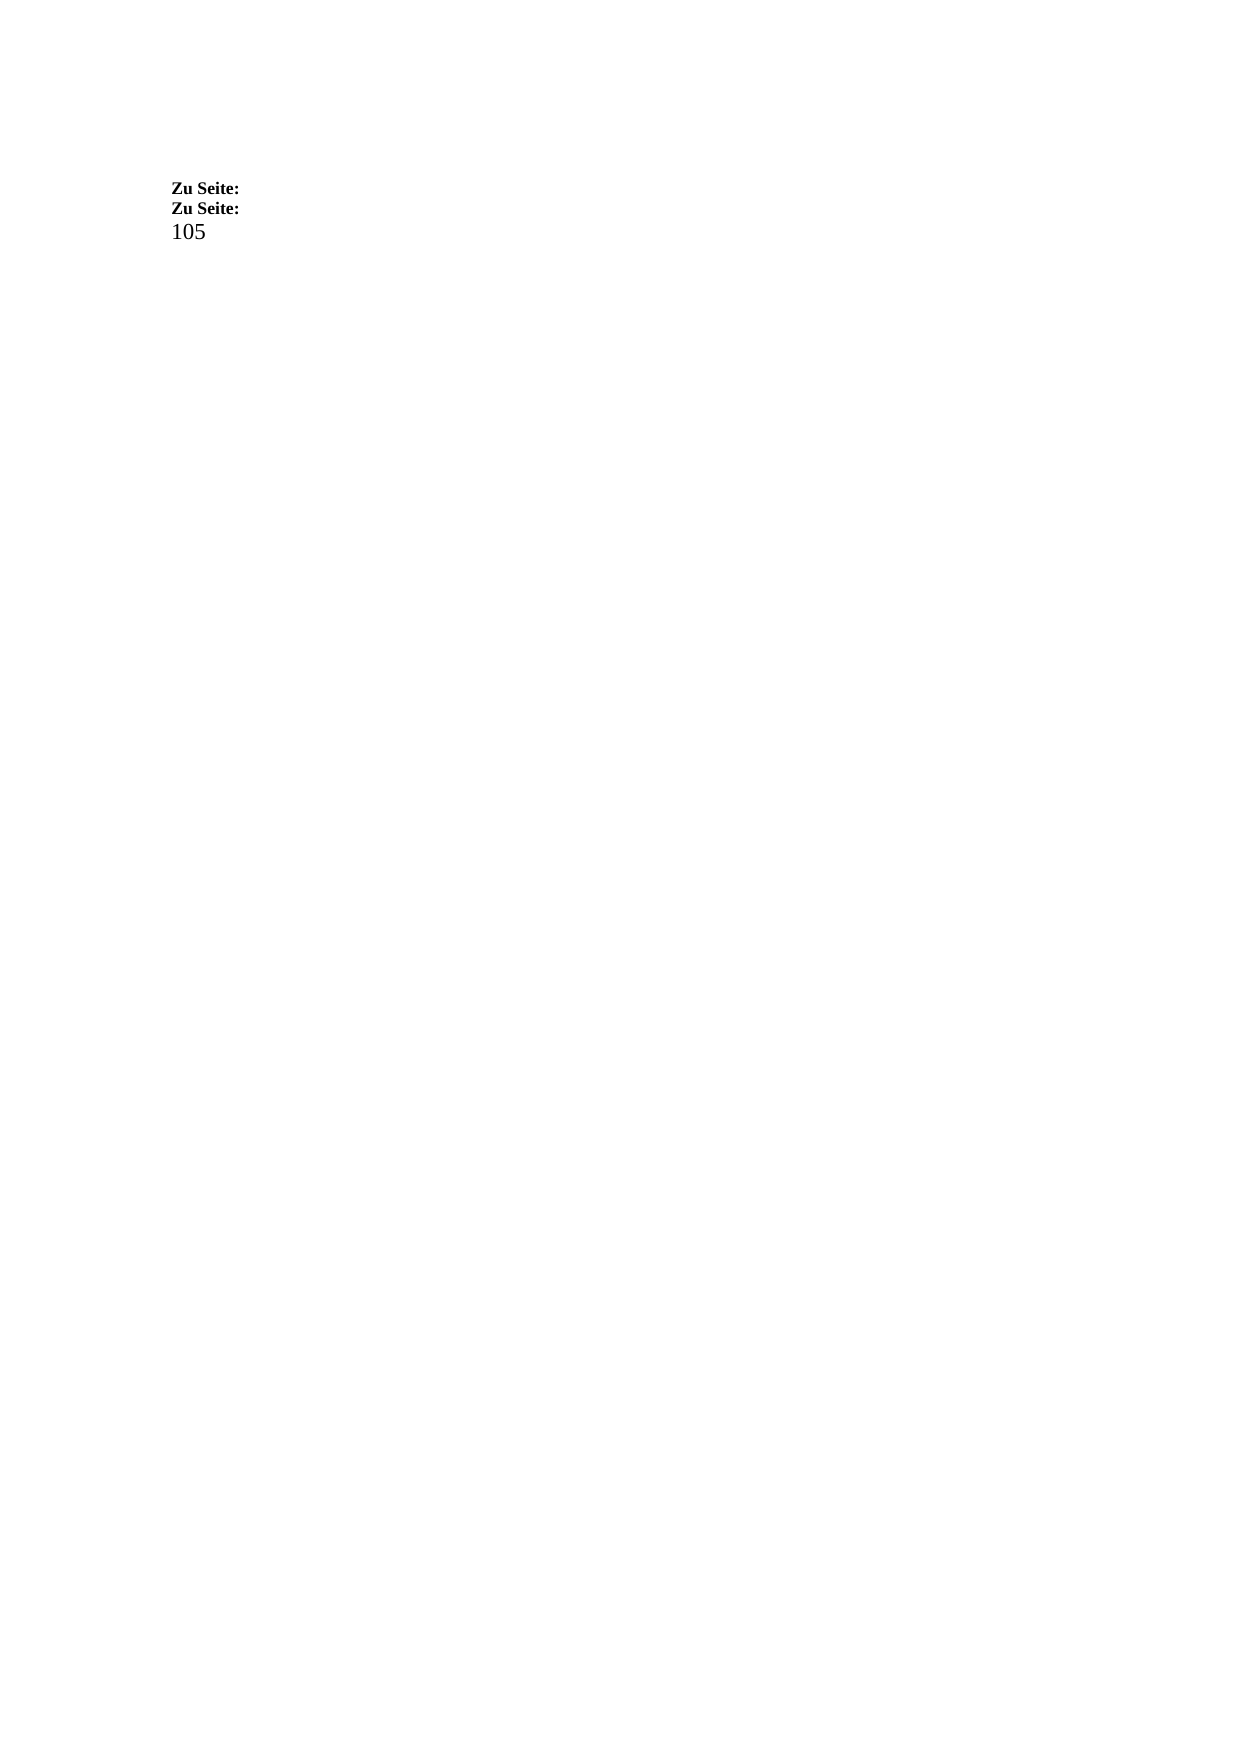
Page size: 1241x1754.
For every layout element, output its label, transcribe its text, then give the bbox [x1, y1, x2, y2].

text 105 [171, 218, 1103, 245]
